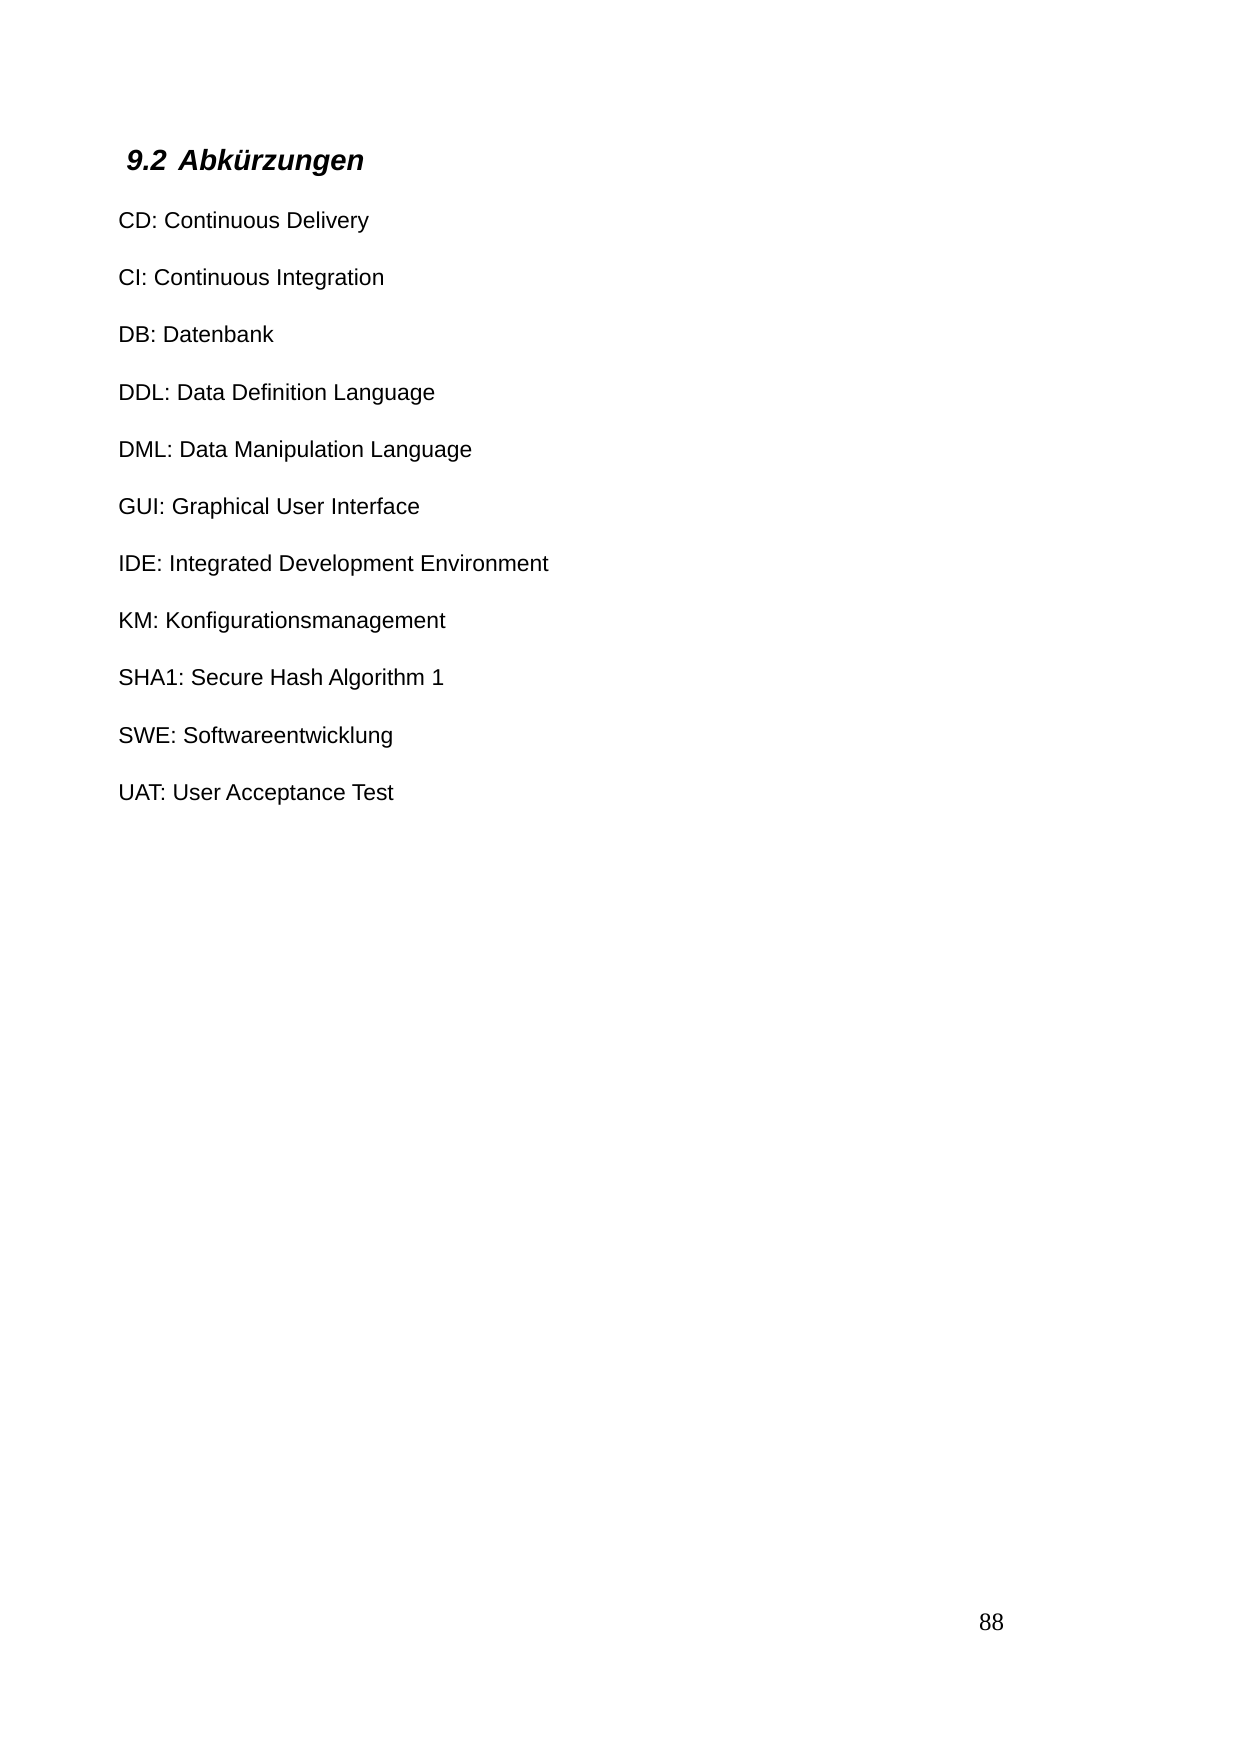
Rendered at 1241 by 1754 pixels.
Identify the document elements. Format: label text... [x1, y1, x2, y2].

text GUI: Graphical User Interface [118, 493, 1004, 519]
text IDE: Integrated Development Environment [118, 550, 1004, 576]
text DML: Data Manipulation Language [118, 436, 1004, 462]
text SHA1: Secure Hash Algorithm 1 [118, 664, 1004, 691]
text CD: Continuous Delivery [118, 207, 1004, 233]
text UAT: User Acceptance Test [118, 779, 1004, 805]
text DB: Datenbank [118, 321, 1004, 348]
subtitle Abkürzungen [118, 143, 1004, 177]
text SWE: Softwareentwicklung [118, 722, 1004, 748]
text KM: Konfigurationsmanagement [118, 607, 1004, 633]
text DDL: Data Definition Language [118, 378, 1004, 405]
text CI: Continuous Integration [118, 264, 1004, 290]
